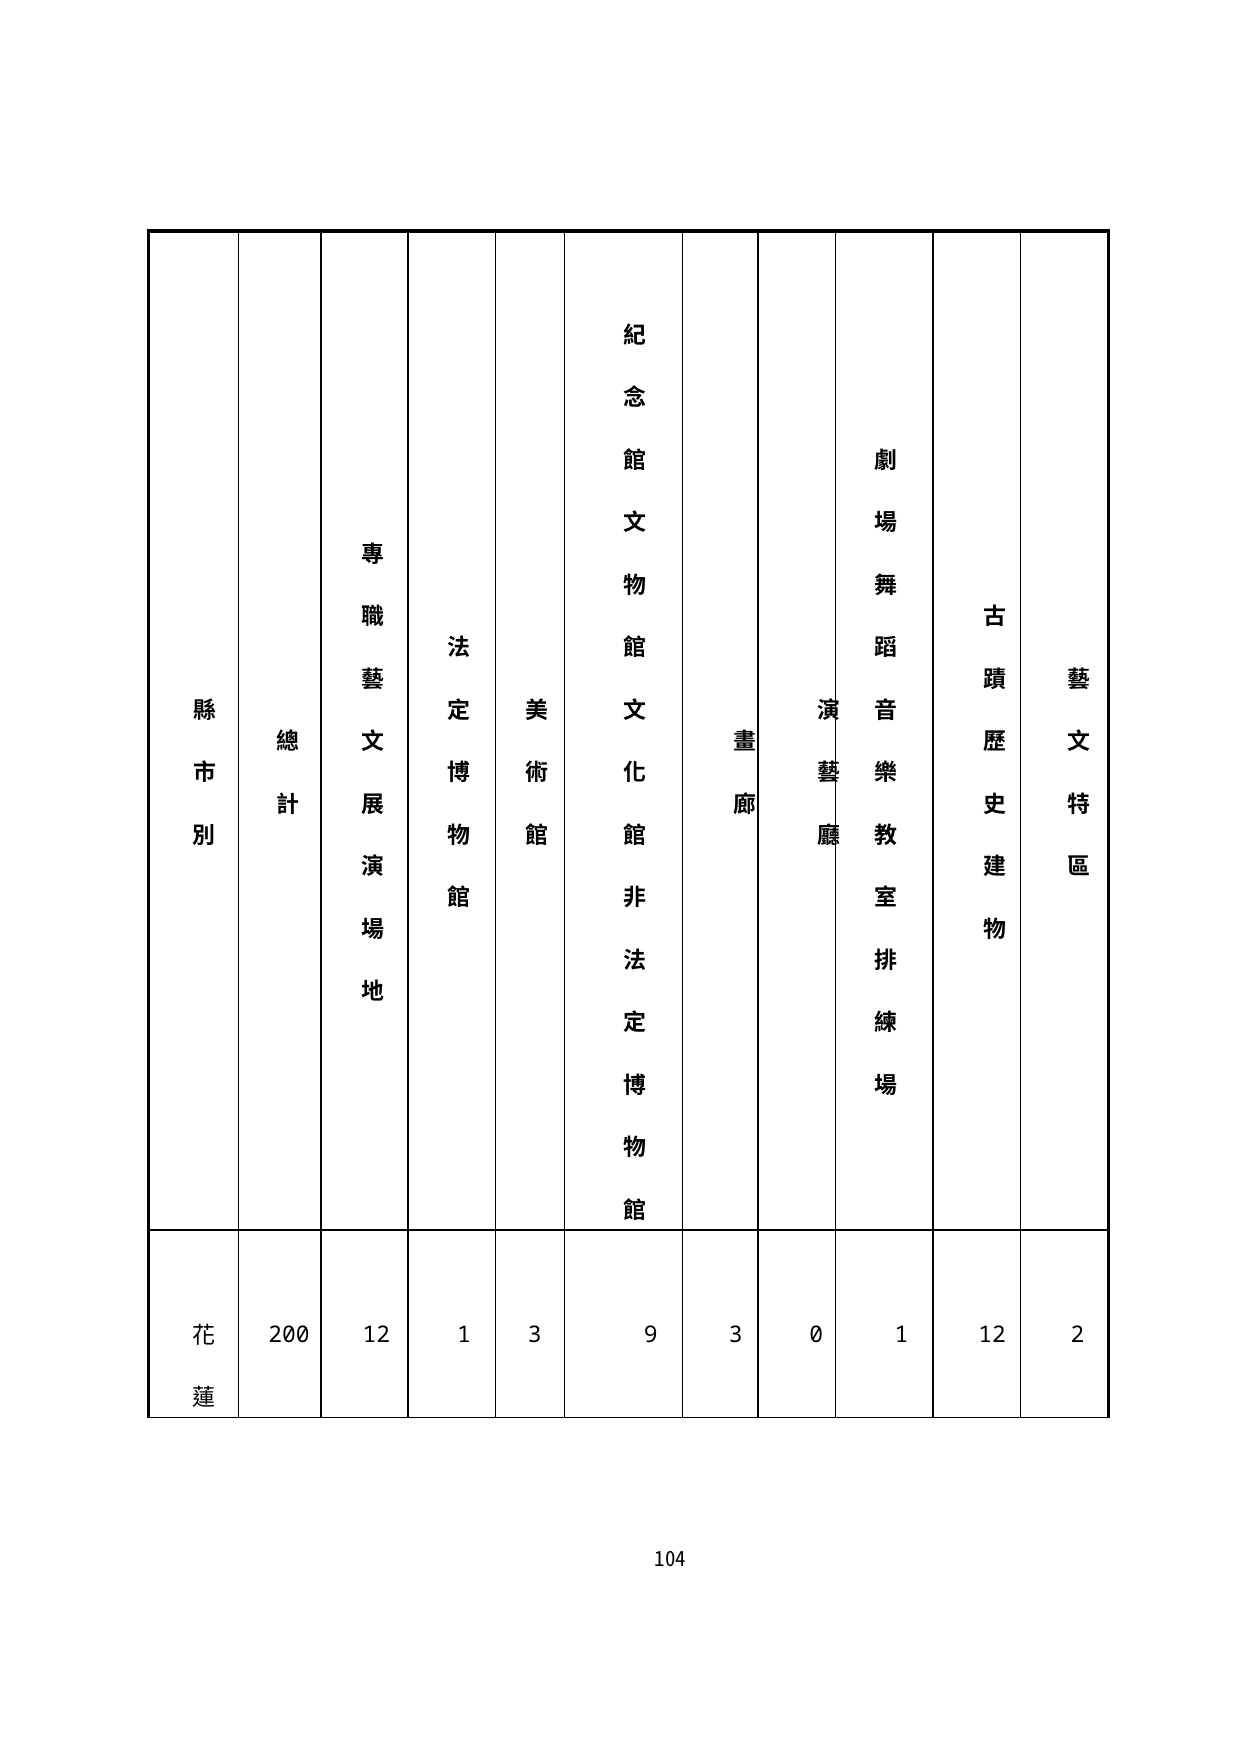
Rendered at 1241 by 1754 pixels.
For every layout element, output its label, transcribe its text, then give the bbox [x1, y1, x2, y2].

table_cell 2 [1021, 1231, 1107, 1417]
table_header 法定博物館 [409, 233, 495, 1229]
table_header 藝文特區 [1021, 233, 1107, 1229]
table_header 演藝廳 [759, 233, 835, 1229]
table_header 總計 [239, 233, 320, 1229]
table_cell 200 [239, 1231, 320, 1417]
table_cell 9 [565, 1231, 682, 1417]
table_header 劇場舞蹈音樂教室排練場 [836, 233, 932, 1229]
table_cell 花蓮 [150, 1231, 238, 1417]
table_cell 12 [322, 1231, 407, 1417]
table_header 畫廊 [683, 233, 757, 1229]
table_header 古蹟歷史建物 [934, 233, 1020, 1229]
table_header 紀念館文物館文化館非法定博物館 [565, 233, 682, 1229]
table_header 縣市別 [150, 233, 238, 1229]
table_cell 1 [409, 1231, 495, 1417]
table_cell 3 [496, 1231, 564, 1417]
table_header 美術館 [496, 233, 564, 1229]
table_cell 12 [934, 1231, 1020, 1417]
table_header 專職藝文展演場地 [322, 233, 407, 1229]
table_cell 1 [836, 1231, 932, 1417]
table_cell 3 [683, 1231, 757, 1417]
table_cell 0 [759, 1231, 835, 1417]
